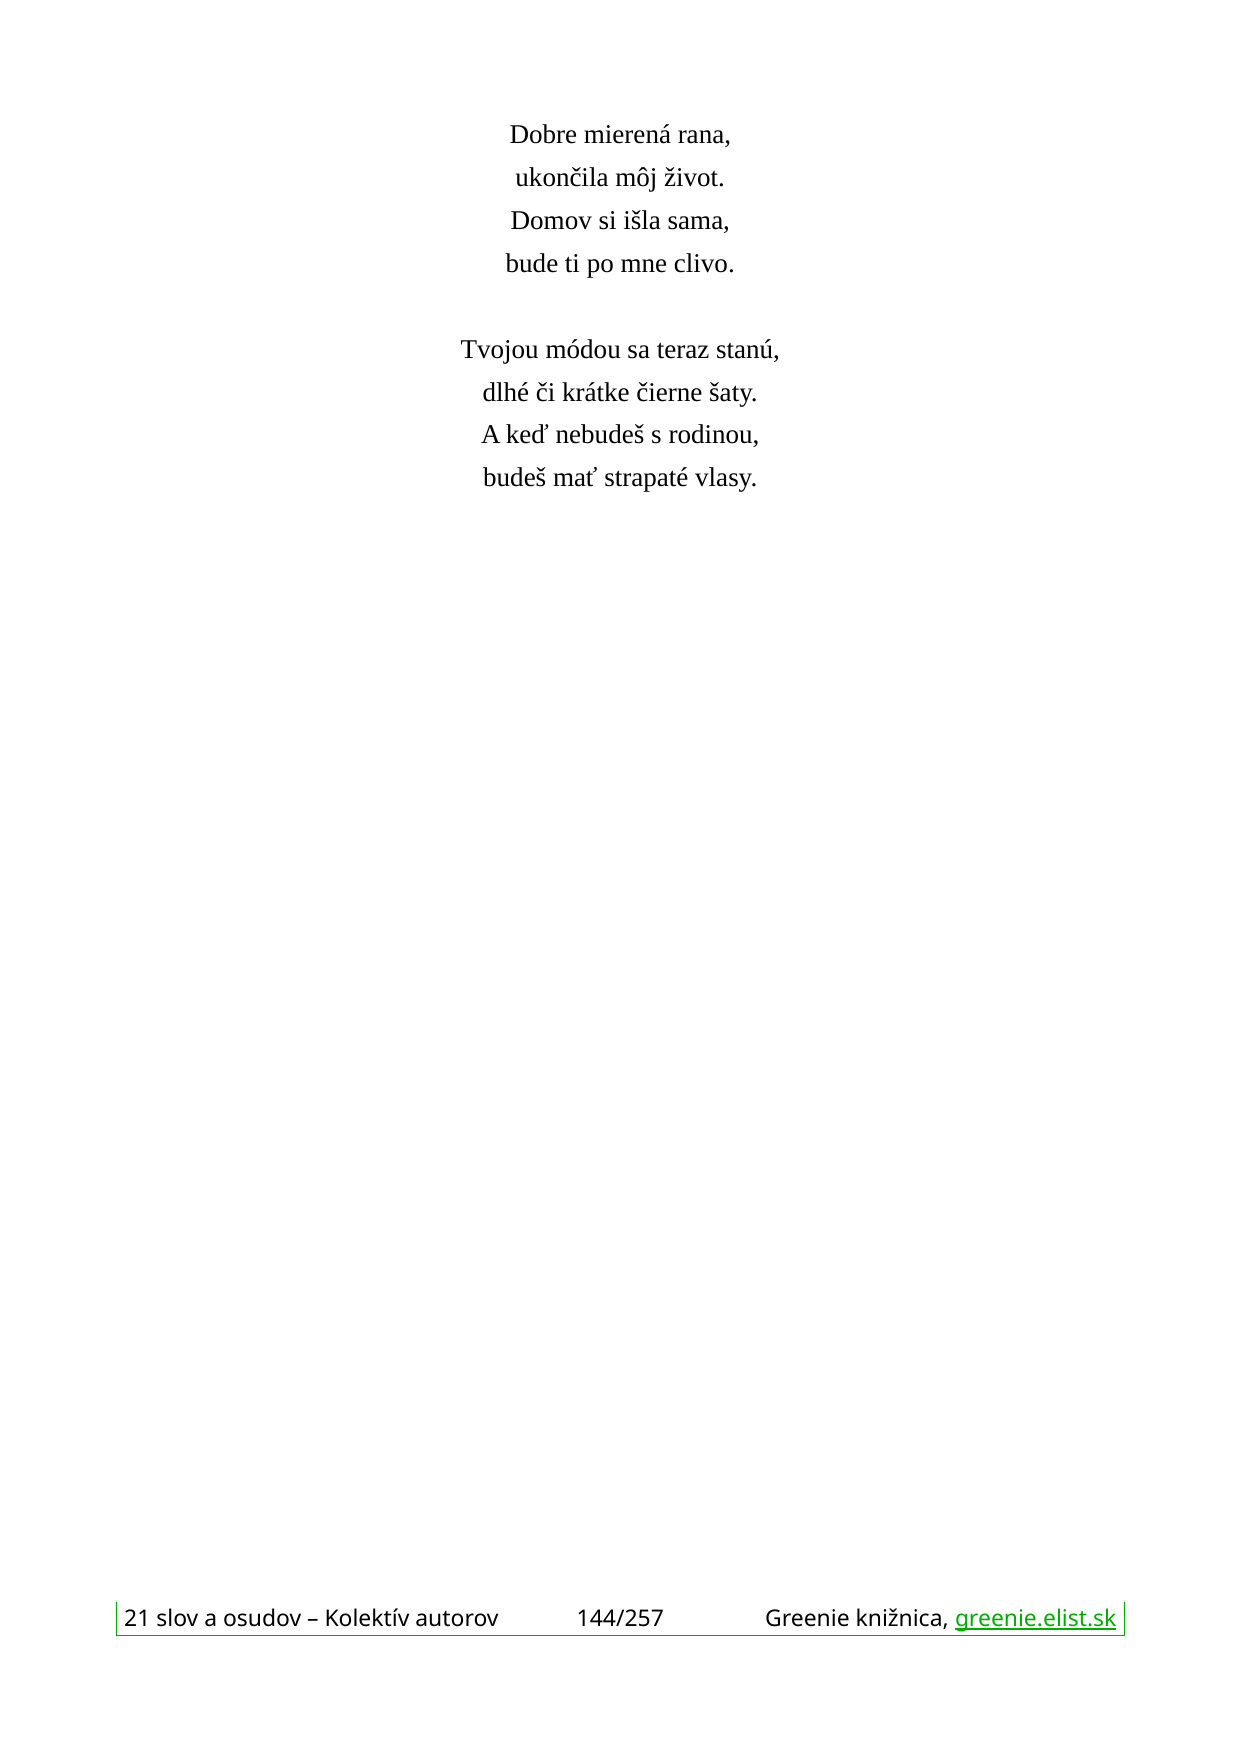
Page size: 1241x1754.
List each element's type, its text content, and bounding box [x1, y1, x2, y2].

text Domov si išla sama, [118, 204, 1122, 235]
text Tvojou módou sa teraz stanú, [118, 333, 1122, 364]
text budeš mať strapaté vlasy. [118, 461, 1122, 493]
text ukončila môj život. [118, 161, 1122, 192]
text dlhé či krátke čierne šaty. [118, 376, 1122, 407]
text Dobre mierená rana, [118, 118, 1122, 149]
text bude ti po mne clivo. [118, 247, 1122, 278]
text A keď nebudeš s rodinou, [118, 418, 1122, 450]
